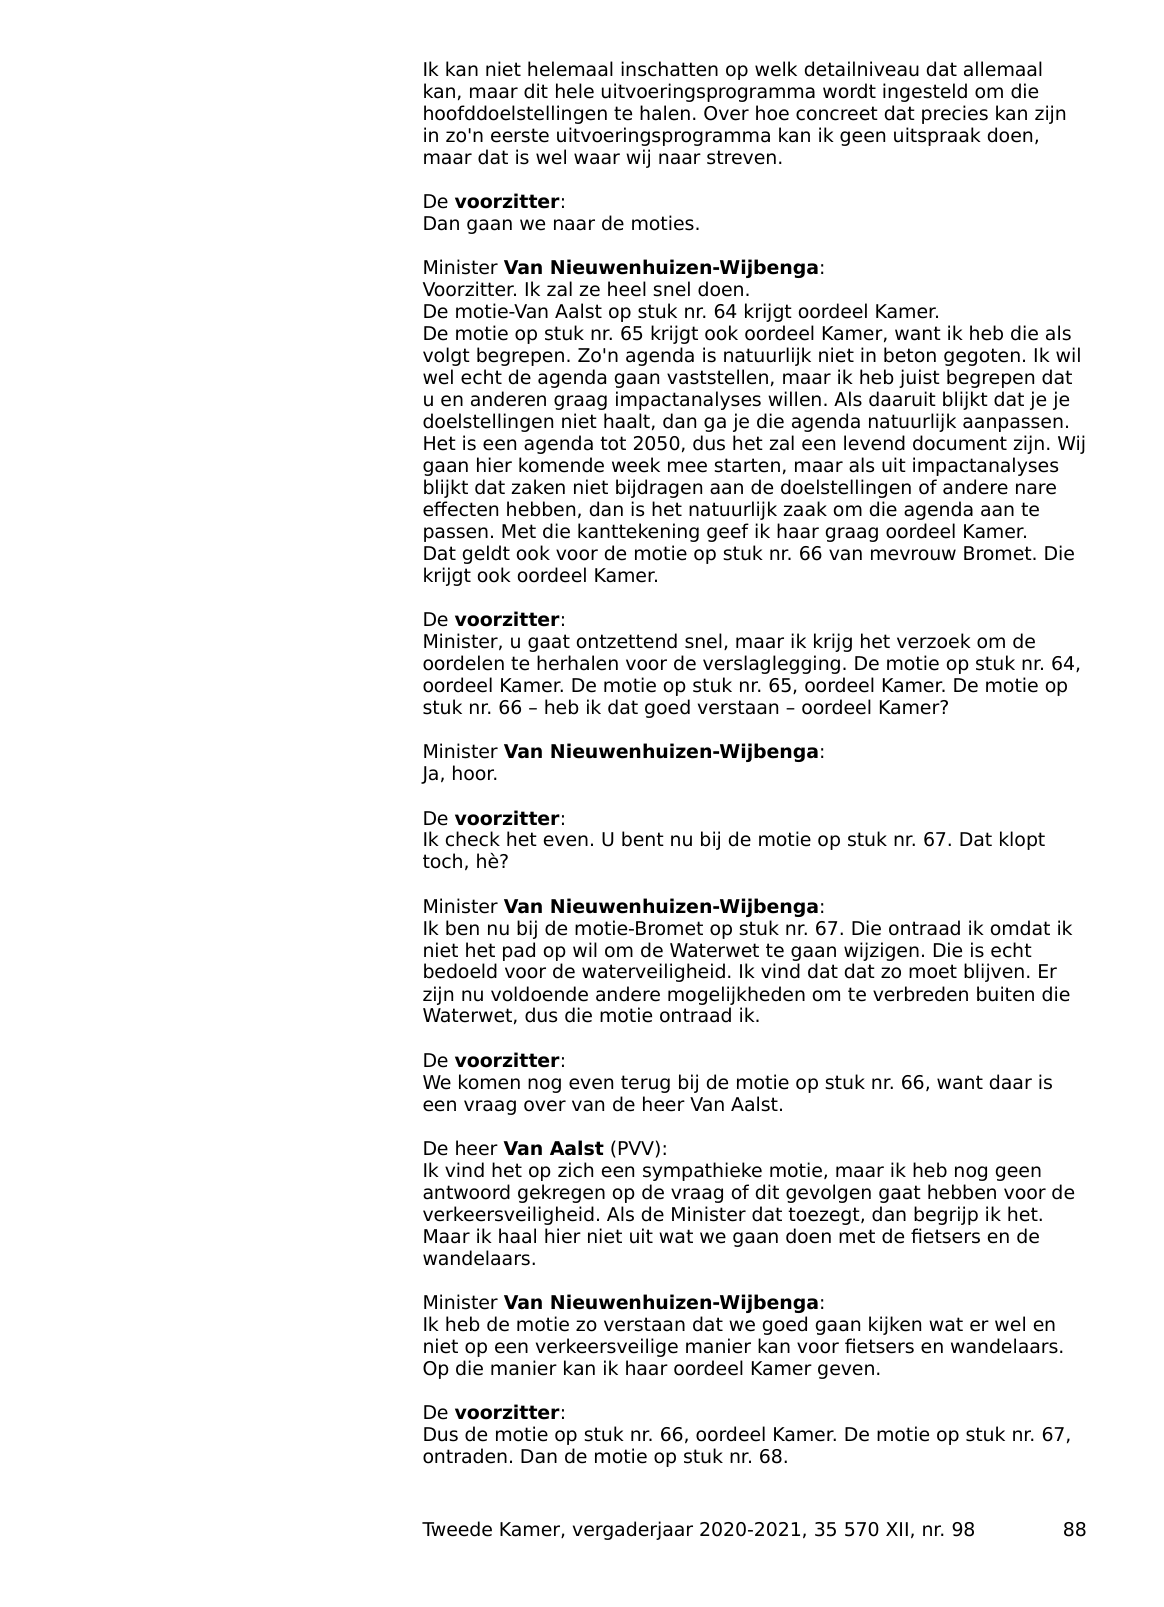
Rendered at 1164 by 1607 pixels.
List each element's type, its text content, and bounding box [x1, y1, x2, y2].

text Minister Van Nieuwenhuizen-Wijbenga: [422, 1292, 1087, 1314]
text Minister, u gaat ontzettend snel, maar ik krijg het verzoek om de oordelen te herhalen voor de verslaglegging. De motie op stuk nr. 64, oordeel Kamer. De motie op stuk nr. 65, oordeel Kamer. De motie op stuk nr. 66 – heb ik dat goed verstaan – oordeel Kamer? [422, 631, 1087, 719]
text Voorzitter. Ik zal ze heel snel doen. [422, 279, 1087, 301]
text Dan gaan we naar de moties. [422, 213, 1087, 235]
text Ik ben nu bij de motie-Bromet op stuk nr. 67. Die ontraad ik omdat ik niet het pad op wil om de Waterwet te gaan wijzigen. Die is echt bedoeld voor de waterveiligheid. Ik vind dat dat zo moet blijven. Er zijn nu voldoende andere mogelijkheden om te verbreden buiten die Waterwet, dus die motie ontraad ik. [422, 917, 1087, 1027]
text De motie op stuk nr. 65 krijgt ook oordeel Kamer, want ik heb die als volgt begrepen. Zo'n agenda is natuurlijk niet in beton gegoten. Ik wil wel echt de agenda gaan vaststellen, maar ik heb juist begrepen dat u en anderen graag impactanalyses willen. Als daaruit blijkt dat je je doelstellingen niet haalt, dan ga je die agenda natuurlijk aanpassen. Het is een agenda tot 2050, dus het zal een levend document zijn. Wij gaan hier komende week mee starten, maar als uit impactanalyses blijkt dat zaken niet bijdragen aan de doelstellingen of andere nare effecten hebben, dan is het natuurlijk zaak om die agenda aan te passen. Met die kanttekening geef ik haar graag oordeel Kamer. [422, 323, 1087, 543]
text We komen nog even terug bij de motie op stuk nr. 66, want daar is een vraag over van de heer Van Aalst. [422, 1072, 1087, 1116]
text De voorzitter: [422, 1402, 1087, 1424]
text De voorzitter: [422, 609, 1087, 631]
text Minister Van Nieuwenhuizen-Wijbenga: [422, 741, 1087, 763]
text De voorzitter: [422, 807, 1087, 829]
text Ik check het even. U bent nu bij de motie op stuk nr. 67. Dat klopt toch, hè? [422, 829, 1087, 873]
text Ik vind het op zich een sympathieke motie, maar ik heb nog geen antwoord gekregen op de vraag of dit gevolgen gaat hebben voor de verkeersveiligheid. Als de Minister dat toezegt, dan begrijp ik het. Maar ik haal hier niet uit wat we gaan doen met de fietsers en de wandelaars. [422, 1160, 1087, 1269]
text Dus de motie op stuk nr. 66, oordeel Kamer. De motie op stuk nr. 67, ontraden. Dan de motie op stuk nr. 68. [422, 1424, 1087, 1468]
text Ik heb de motie zo verstaan dat we goed gaan kijken wat er wel en niet op een verkeersveilige manier kan voor fietsers en wandelaars. Op die manier kan ik haar oordeel Kamer geven. [422, 1314, 1087, 1380]
text Ja, hoor. [422, 763, 1087, 785]
text De motie-Van Aalst op stuk nr. 64 krijgt oordeel Kamer. [422, 301, 1087, 323]
text Dat geldt ook voor de motie op stuk nr. 66 van mevrouw Bromet. Die krijgt ook oordeel Kamer. [422, 543, 1087, 587]
text Minister Van Nieuwenhuizen-Wijbenga: [422, 896, 1087, 917]
text Ik kan niet helemaal inschatten op welk detailniveau dat allemaal kan, maar dit hele uitvoeringsprogramma wordt ingesteld om die hoofddoelstellingen te halen. Over hoe concreet dat precies kan zijn in zo'n eerste uitvoeringsprogramma kan ik geen uitspraak doen, maar dat is wel waar wij naar streven. [422, 59, 1087, 169]
text Minister Van Nieuwenhuizen-Wijbenga: [422, 257, 1087, 279]
text De heer Van Aalst (PVV): [422, 1138, 1087, 1160]
text De voorzitter: [422, 1049, 1087, 1072]
text De voorzitter: [422, 191, 1087, 213]
